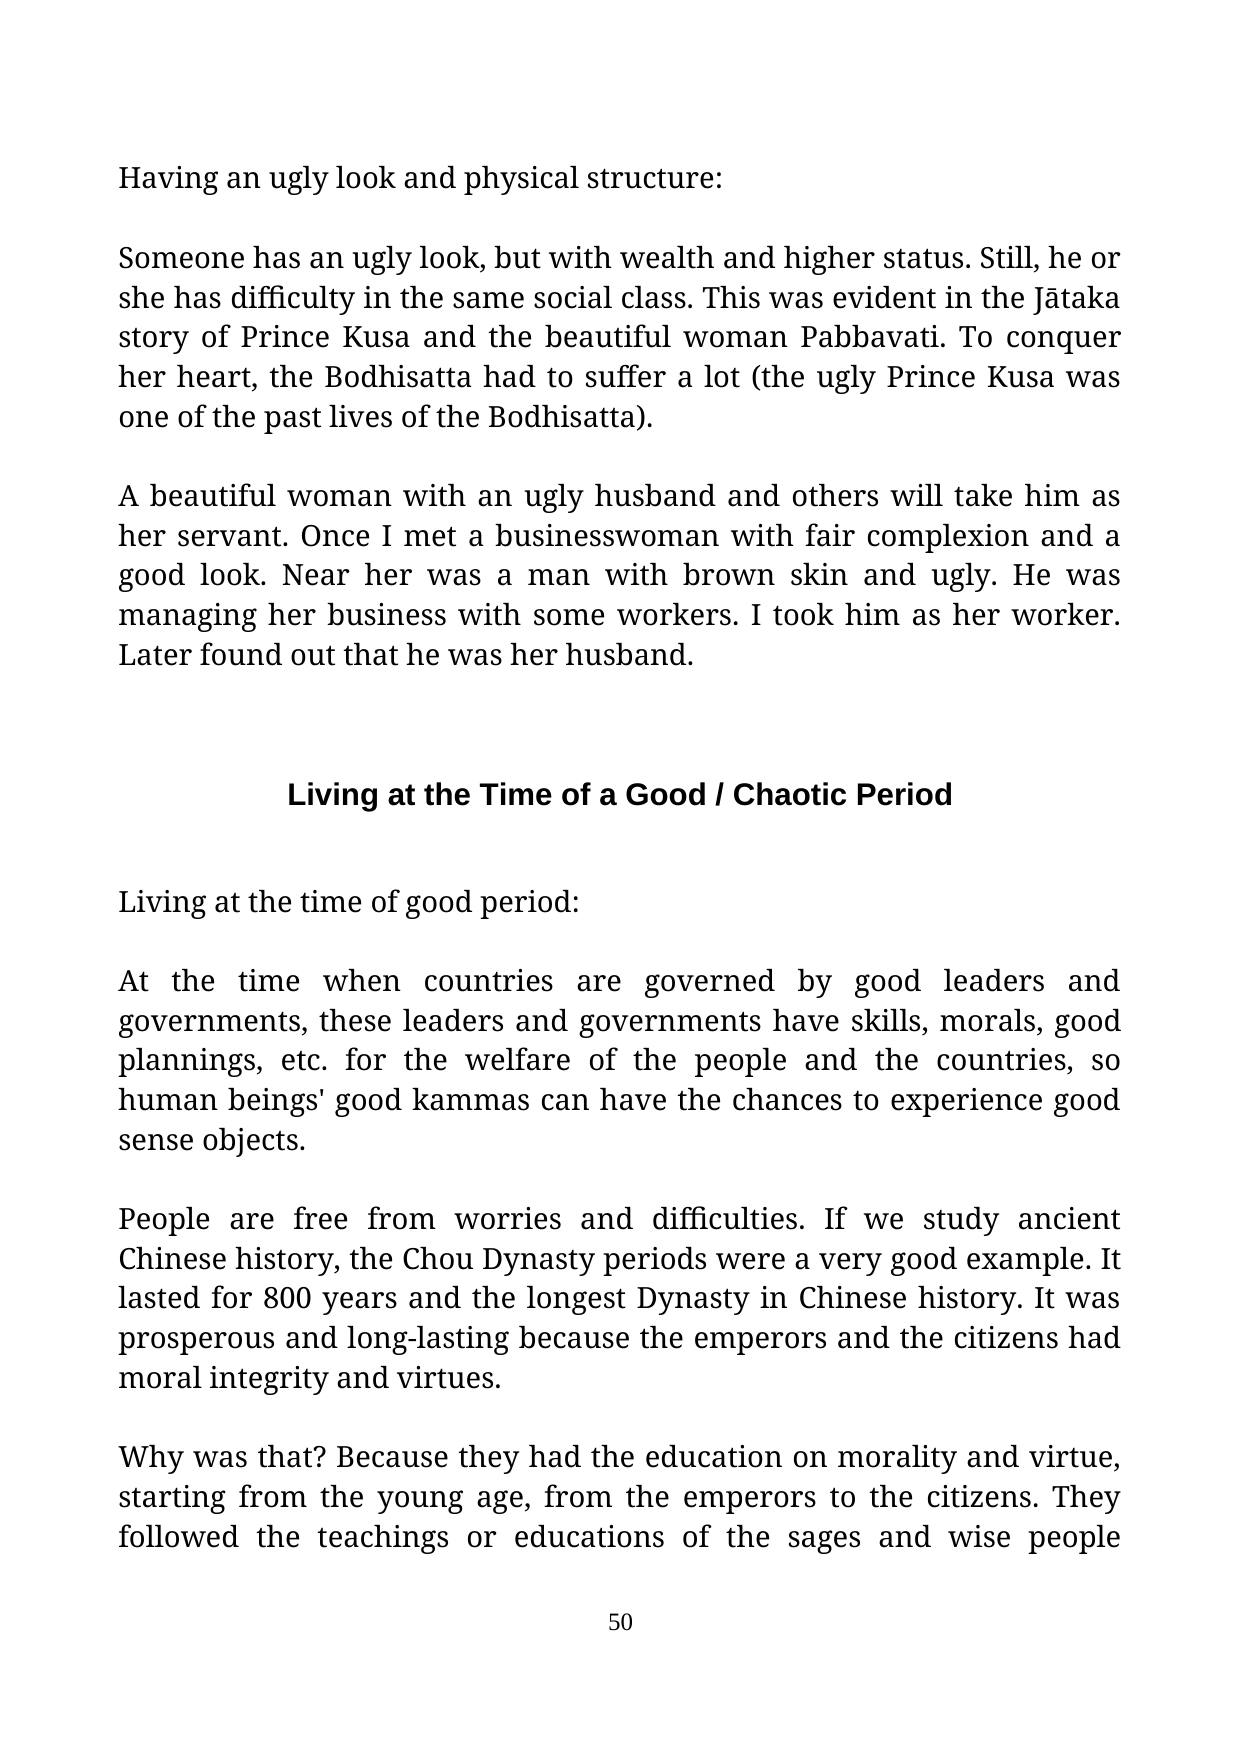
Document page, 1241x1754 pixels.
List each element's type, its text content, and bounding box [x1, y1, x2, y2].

text Living at the time of good period: [118, 881, 1122, 921]
subtitle Living at the Time of a Good / Chaotic Period [118, 776, 1122, 812]
text Why was that? Because they had the education on morality and virtue, starting from the young age, from the emperors to the citizens. They followed the teachings or educations of the sages and wise people [118, 1437, 1122, 1556]
text At the time when countries are governed by good leaders and governments, these leaders and governments have skills, morals, good plannings, etc. for the welfare of the people and the countries, so human beings' good kammas can have the chances to experience good sense objects. People are free from worries and difficulties. If we study ancient Chinese history, the Chou Dynasty periods were a very good example. It lasted for 800 years and the longest Dynasty in Chinese history. It was prosperous and long-lasting because the emperors and the citizens had moral integrity and virtues. [118, 921, 1122, 1397]
text Having an ugly look and physical structure: Someone has an ugly look, but with wealth and higher status. Still, he or she has difficulty in the same social class. This was evident in the Jātaka story of Prince Kusa and the beautiful woman Pabbavati. To conquer her heart, the Bodhisatta had to suffer a lot (the ugly Prince Kusa was one of the past lives of the Bodhisatta). A beautiful woman with an ugly husband and others will take him as her servant. Once I met a businesswoman with fair complexion and a good look. Near her was a man with brown skin and ugly. He was managing her business with some workers. I took him as her worker. Later found out that he was her husband. [118, 118, 1122, 674]
